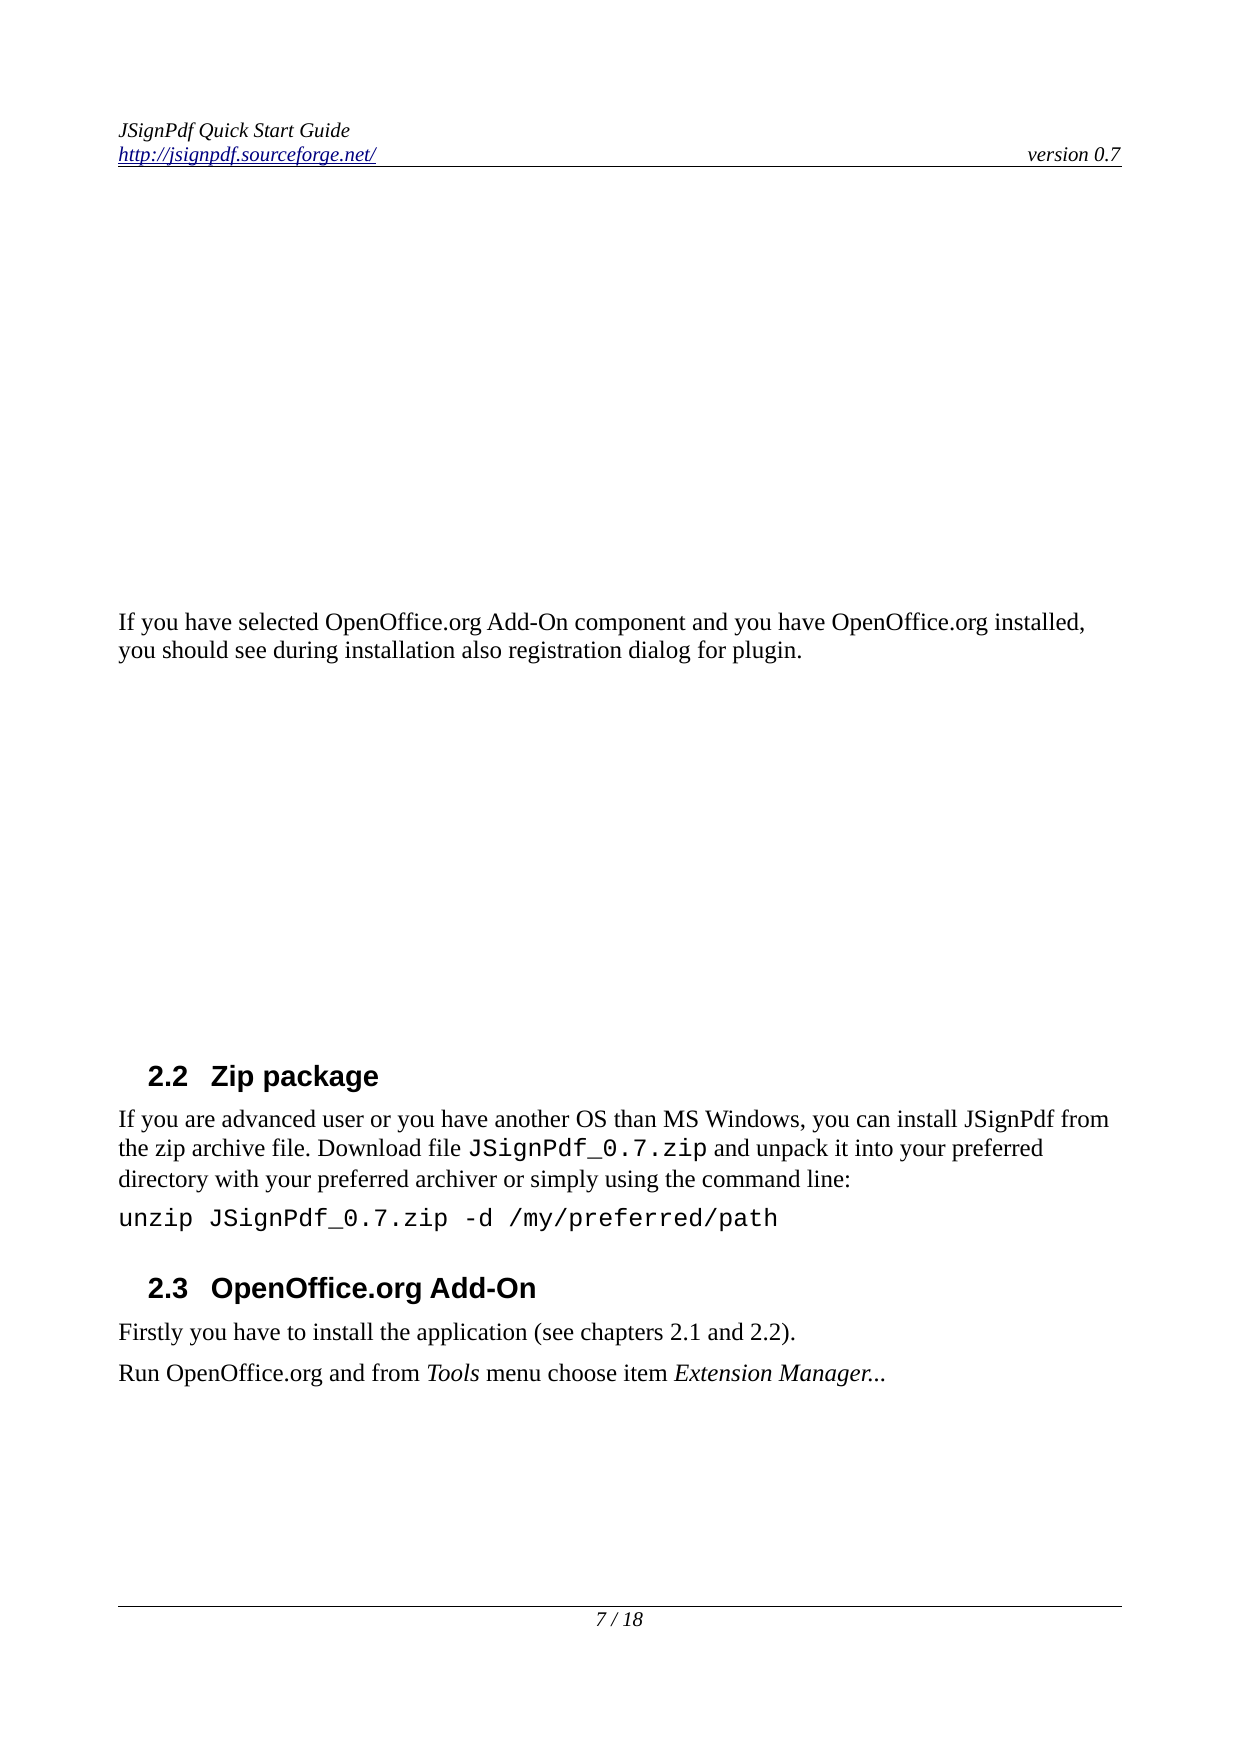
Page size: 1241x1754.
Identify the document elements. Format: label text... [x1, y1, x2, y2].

text If you are advanced user or you have another OS than MS Windows, you can install JSignPdf from the zip archive file. Download file JSignPdf_0.7.zip and unpack it into your preferred directory with your preferred archiver or simply using the command line: [118, 1104, 1122, 1193]
subtitle OpenOffice.org Add-On [148, 1271, 1116, 1305]
text unzip JSignPdf_0.7.zip -d /my/preferred/path [118, 1205, 1122, 1234]
text Run OpenOffice.org and from Tools menu choose item Extension Manager... [118, 1358, 1122, 1387]
text Firstly you have to install the application (see chapters 2.1 and 2.2). [118, 1317, 1122, 1346]
text If you have selected OpenOffice.org Add-On component and you have OpenOffice.org installed, you should see during installation also registration dialog for plugin. [118, 197, 1122, 664]
subtitle Zip package [148, 702, 1116, 1092]
